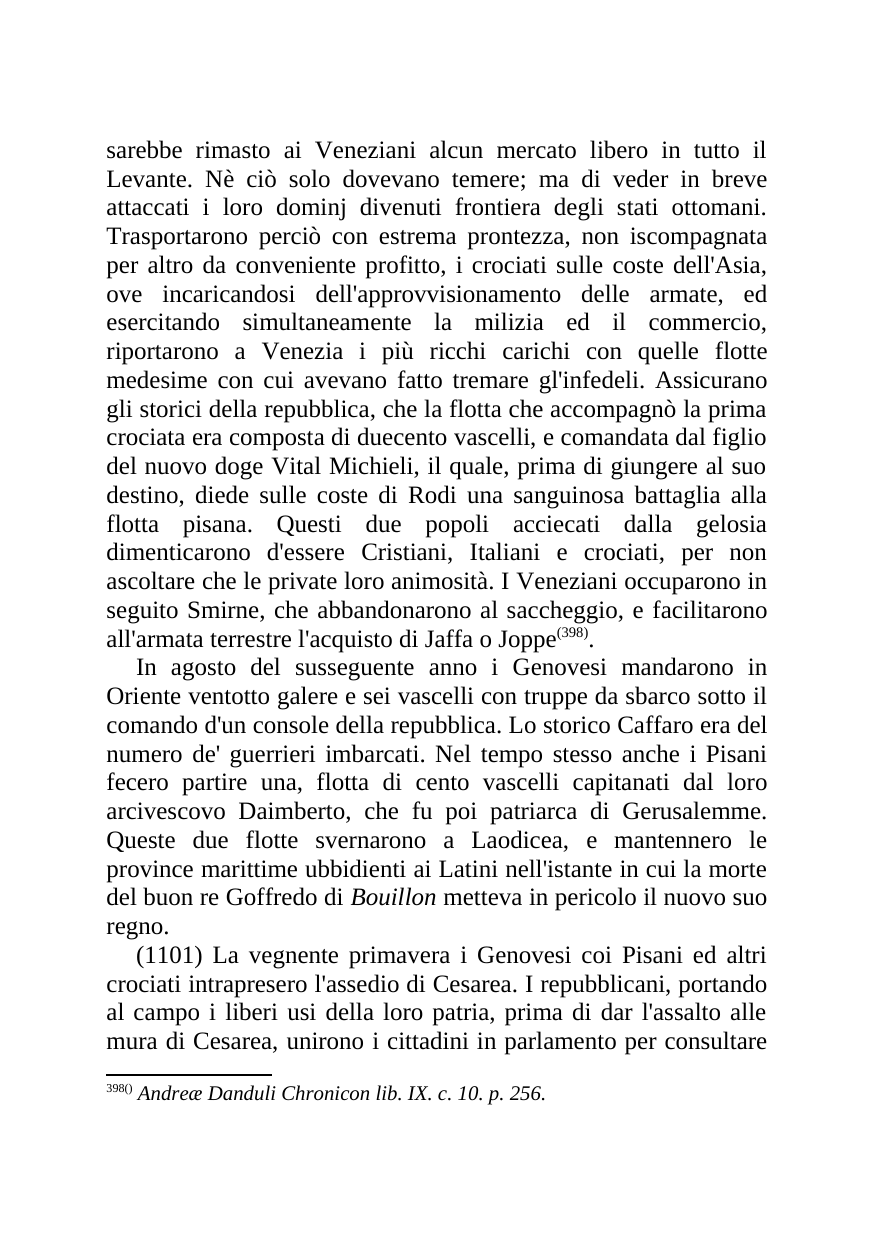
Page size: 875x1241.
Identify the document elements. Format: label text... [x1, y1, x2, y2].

text sarebbe rimasto ai Veneziani alcun mercato libero in tutto il Levante. Nè ciò solo dovevano temere; ma di veder in breve attaccati i loro dominj divenuti frontiera degli stati ottomani. Trasportarono perciò con estrema prontezza, non iscompagnata per altro da conveniente profitto, i crociati sulle coste dell'Asia, ove incaricandosi dell'approvvisionamento delle armate, ed esercitando simultaneamente la milizia ed il commercio, riportarono a Venezia i più ricchi carichi con quelle flotte medesime con cui avevano fatto tremare gl'infedeli. Assicurano gli storici della repubblica, che la flotta che accompagnò la prima crociata era composta di duecento vascelli, e comandata dal figlio del nuovo doge Vital Michieli, il quale, prima di giungere al suo destino, diede sulle coste di Rodi una sanguinosa battaglia alla flotta pisana. Questi due popoli acciecati dalla gelosia dimenticarono d'essere Cristiani, Italiani e crociati, per non ascoltare che le private loro animosità. I Veneziani occuparono in seguito Smirne, che abbandonarono al saccheggio, e facilitarono all'armata terrestre l'acquisto di Jaffa o Joppe(). [106, 135, 768, 652]
text (1101) La vegnente primavera i Genovesi coi Pisani ed altri crociati intrapresero l'assedio di Cesarea. I repubblicani, portando al campo i liberi usi della loro patria, prima di dar l'assalto alle mura di Cesarea, unirono i cittadini in parlamento per consultare [106, 940, 768, 1055]
text In agosto del susseguente anno i Genovesi mandarono in Oriente ventotto galere e sei vascelli con truppe da sbarco sotto il comando d'un console della repubblica. Lo storico Caffaro era del numero de' guerrieri imbarcati. Nel tempo stesso anche i Pisani fecero partire una, flotta di cento vascelli capitanati dal loro arcivescovo Daimberto, che fu poi patriarca di Gerusalemme. Queste due flotte svernarono a Laodicea, e mantennero le province marittime ubbidienti ai Latini nell'istante in cui la morte del buon re Goffredo di Bouillon metteva in pericolo il nuovo suo regno. [106, 652, 768, 940]
text () Andreæ Danduli Chronicon lib. IX. c. 10. p. 256. [106, 1081, 768, 1105]
